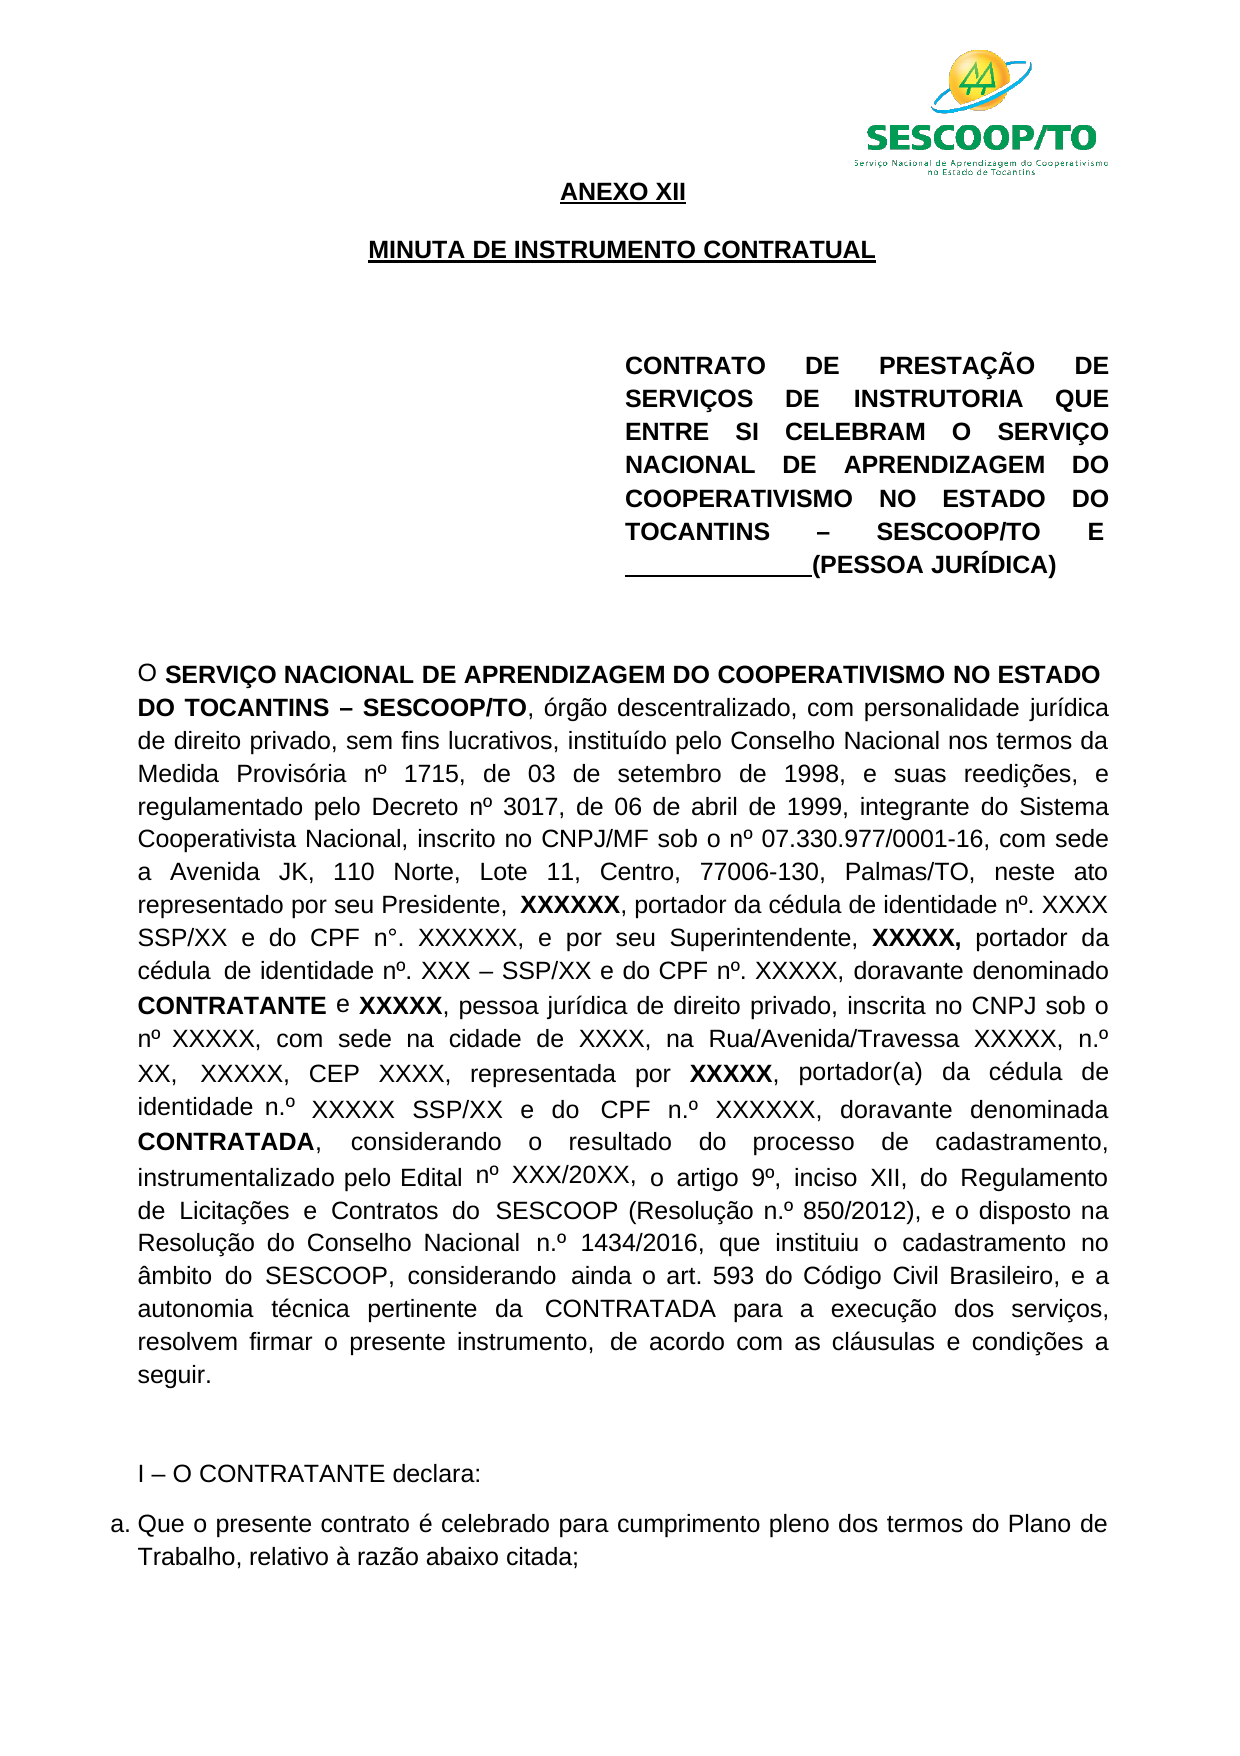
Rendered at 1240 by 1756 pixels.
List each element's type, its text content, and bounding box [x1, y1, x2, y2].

text O SERVIÇO NACIONAL DE APRENDIZAGEM DO COOPERATIVISMO NO ESTADO [137, 658, 1121, 689]
list Que o presente contrato é celebrado para cumprimento pleno dos termos do Plano de Trabalho, relativo à razão abaixo citada; [127, 1509, 1108, 1570]
text (PESSOA JURÍDICA) [625, 550, 1121, 578]
text CONTRATO DE PRESTAÇÃO DE SERVIÇOS DE INSTRUTORIA QUE ENTRE SI CELEBRAM O SERVIÇO NACIONAL DE APRENDIZAGEM DO COOPERATIVISMO NO ESTADO DO TOCANTINS – SESCOOP/TO E [625, 351, 1109, 545]
text I – O CONTRATANTE declara: [137, 1459, 1121, 1488]
text DO TOCANTINS – SESCOOP/TO, órgão descentralizado, com personalidade jurídica de direito privado, sem fins lucrativos, instituído pelo Conselho Nacional nos termos da Medida Provisória nº 1715, de 03 de setembro de 1998, e suas reedições, e regulamentado pelo Decreto nº 3017, de 06 de abril de 1999, integrante do Sistema Cooperativista Nacional, inscrito no CNPJ/MF sob o nº 07.330.977/0001-16, com sede a Avenida JK, 110 Norte, Lote 11, Centro, 77006-130, Palmas/TO, neste ato representado por seu Presidente, XXXXXX, portador da cédula de identidade nº. XXXX SSP/XX e do CPF n°. XXXXXX, e por seu Superintendente, XXXXX, portador da cédula de identidade nº. XXX – SSP/XX e do CPF nº. XXXXX, doravante denominado CONTRATANTE e XXXXX, pessoa jurídica de direito privado, inscrita no CNPJ sob o nº XXXXX, com sede na cidade de XXXX, na Rua/Avenida/Travessa XXXXX, n.º XX, XXXXX, CEP XXXX, representada por XXXXX, portador(a) da cédula de identidade n.º XXXXX SSP/XX e do CPF n.º XXXXXX, doravante denominada CONTRATADA, considerando o resultado do processo de cadastramento, instrumentalizado pelo Edital nº XXX/20XX, o artigo 9º, inciso XII, do Regulamento de Licitações e Contratos do SESCOOP (Resolução n.º 850/2012), e o disposto na Resolução do Conselho Nacional n.º 1434/2016, que instituiu o cadastramento no âmbito do SESCOOP, considerando ainda o art. 593 do Código Civil Brasileiro, e a autonomia técnica pertinente da CONTRATADA para a execução dos serviços, resolvem firmar o presente instrumento, de acordo com as cláusulas e condições a seguir. [137, 693, 1109, 1388]
text MINUTA DE INSTRUMENTO CONTRATUAL [368, 235, 1121, 264]
text ANEXO XII [127, 177, 1119, 206]
